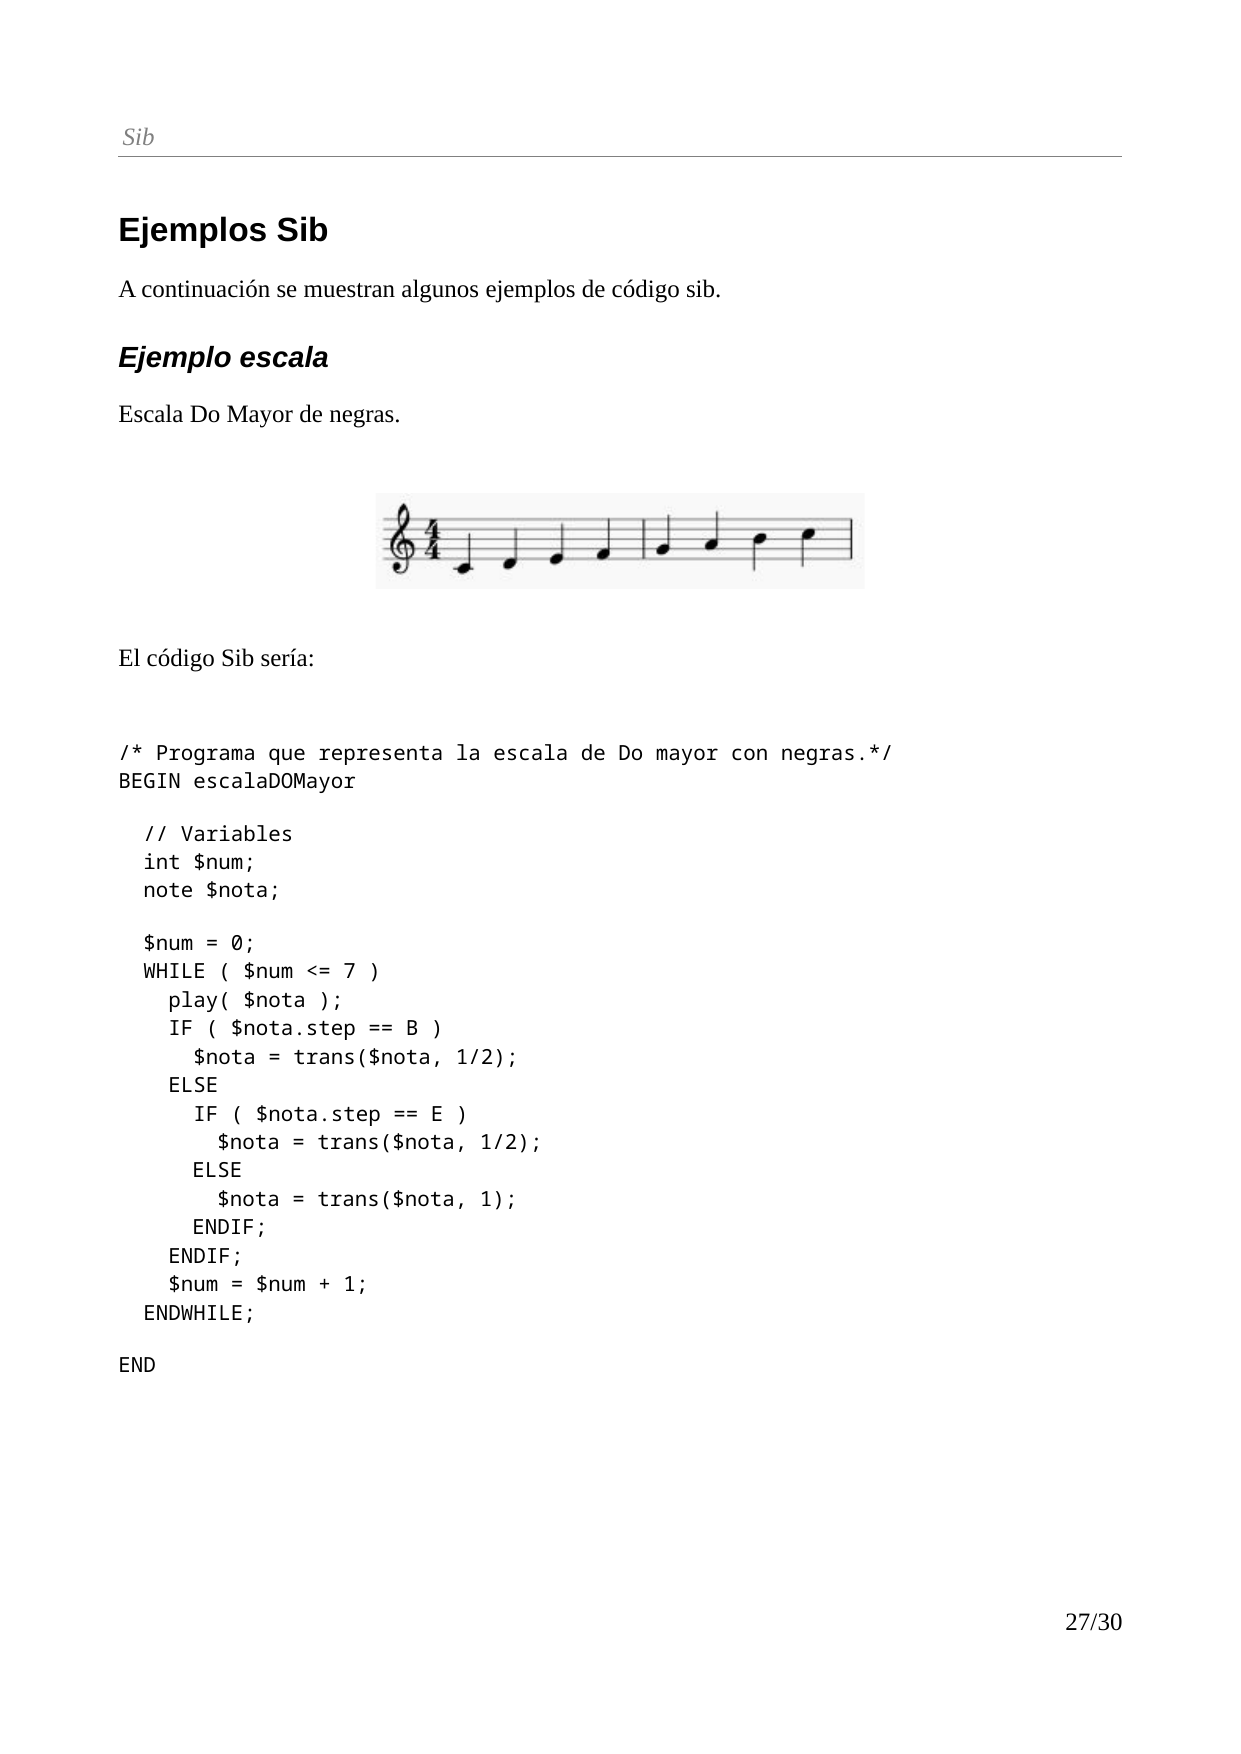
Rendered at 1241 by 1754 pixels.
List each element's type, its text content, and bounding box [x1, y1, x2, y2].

picture [375, 493, 865, 589]
text ELSE [118, 1070, 1122, 1099]
text END [118, 1350, 1122, 1379]
text note $nota; [118, 876, 1122, 904]
text IF ( $nota.step == B ) [118, 1013, 1122, 1042]
text ELSE [118, 1156, 1122, 1184]
subtitle Ejemplos Sib [118, 210, 1122, 249]
text /* Programa que representa la escala de Do mayor con negras.*/ [118, 738, 1122, 766]
text El código Sib sería: [118, 643, 1122, 671]
text play( $nota ); [118, 985, 1122, 1013]
text WHILE ( $num <= 7 ) [118, 956, 1122, 985]
text ENDIF; [118, 1212, 1122, 1241]
text ENDIF; [118, 1241, 1122, 1269]
text BEGIN escalaDOMayor [118, 766, 1122, 794]
text $nota = trans($nota, 1/2); [118, 1042, 1122, 1070]
text $nota = trans($nota, 1/2); [118, 1127, 1122, 1156]
text $nota = trans($nota, 1); [118, 1184, 1122, 1212]
text int $num; [118, 847, 1122, 876]
subtitle Ejemplo escala [118, 340, 1122, 374]
text // Variables [118, 819, 1122, 847]
text $num = $num + 1; [118, 1269, 1122, 1298]
text Escala Do Mayor de negras. [118, 399, 1122, 427]
text $num = 0; [118, 928, 1122, 956]
text IF ( $nota.step == E ) [118, 1099, 1122, 1127]
text A continuación se muestran algunos ejemplos de código sib. [118, 274, 1122, 303]
text ENDWHILE; [118, 1298, 1122, 1326]
